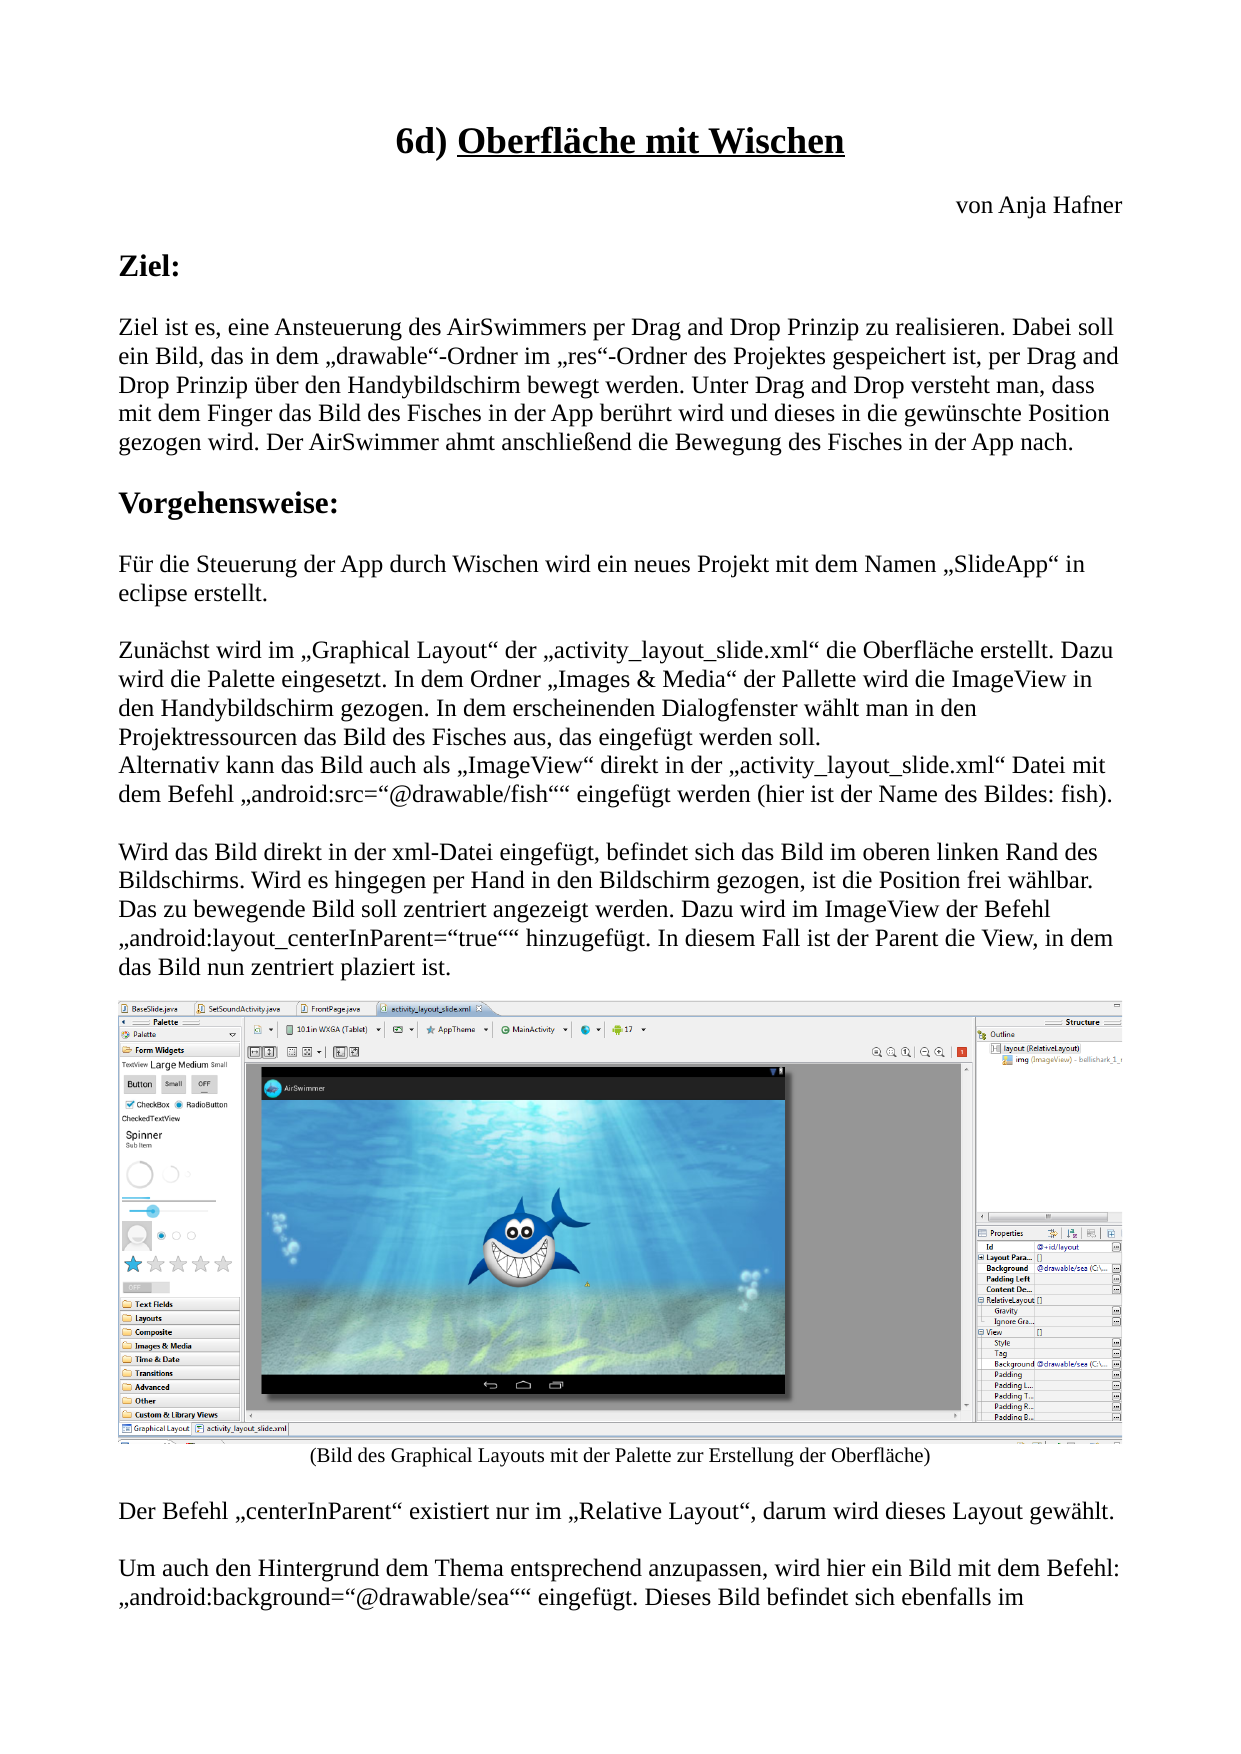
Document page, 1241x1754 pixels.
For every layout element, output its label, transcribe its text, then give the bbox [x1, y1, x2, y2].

picture [118, 1000, 1123, 1444]
text Das zu bewegende Bild soll zentriert angezeigt werden. Dazu wird im ImageView der Befehl „android:layout_centerInParent=“true““ hinzugefügt. In diesem Fall ist der Parent die View, in dem das Bild nun zentriert plaziert ist. [118, 894, 1122, 981]
text (Bild des Graphical Layouts mit der Palette zur Erstellung der Oberfläche) [118, 1444, 1122, 1467]
text Für die Steuerung der App durch Wischen wird ein neues Projekt mit dem Namen „SlideApp“ in eclipse erstellt. [118, 549, 1122, 607]
text Der Befehl „centerInParent“ existiert nur im „Relative Layout“, darum wird dieses Layout gewählt. [118, 1496, 1122, 1525]
text Vorgehensweise: [118, 485, 1122, 521]
text Wird das Bild direkt in der xml-Datei eingefügt, befindet sich das Bild im oberen linken Rand des Bildschirms. Wird es hingegen per Hand in den Bildschirm gezogen, ist die Position frei wählbar. [118, 837, 1122, 894]
text Um auch den Hintergrund dem Thema entsprechend anzupassen, wird hier ein Bild mit dem Befehl: „android:background=“@drawable/sea““ eingefügt. Dieses Bild befindet sich ebenfalls im [118, 1553, 1122, 1611]
text [118, 981, 1122, 1000]
text Ziel ist es, eine Ansteuerung des AirSwimmers per Drag and Drop Prinzip zu realisieren. Dabei soll ein Bild, das in dem „drawable“-Ordner im „res“-Ordner des Projektes gespeichert ist, per Drag and Drop Prinzip über den Handybildschirm bewegt werden. Unter Drag and Drop versteht man, dass mit dem Finger das Bild des Fisches in der App berührt wird und dieses in die gewünschte Position gezogen wird. Der AirSwimmer ahmt anschließend die Bewegung des Fisches in der App nach. [118, 312, 1122, 456]
text 6d) Oberfläche mit Wischen [118, 118, 1122, 161]
text Alternativ kann das Bild auch als „ImageView“ direkt in der „activity_layout_slide.xml“ Datei mit dem Befehl „android:src=“@drawable/fish““ eingefügt werden (hier ist der Name des Bildes: fish). [118, 751, 1122, 808]
text Ziel: [118, 247, 1122, 283]
text von Anja Hafner [118, 190, 1122, 219]
text Zunächst wird im „Graphical Layout“ der „activity_layout_slide.xml“ die Oberfläche erstellt. Dazu wird die Palette eingesetzt. In dem Ordner „Images & Media“ der Pallette wird die ImageView in den Handybildschirm gezogen. In dem erscheinenden Dialogfenster wählt man in den Projektressourcen das Bild des Fisches aus, das eingefügt werden soll. [118, 636, 1122, 751]
